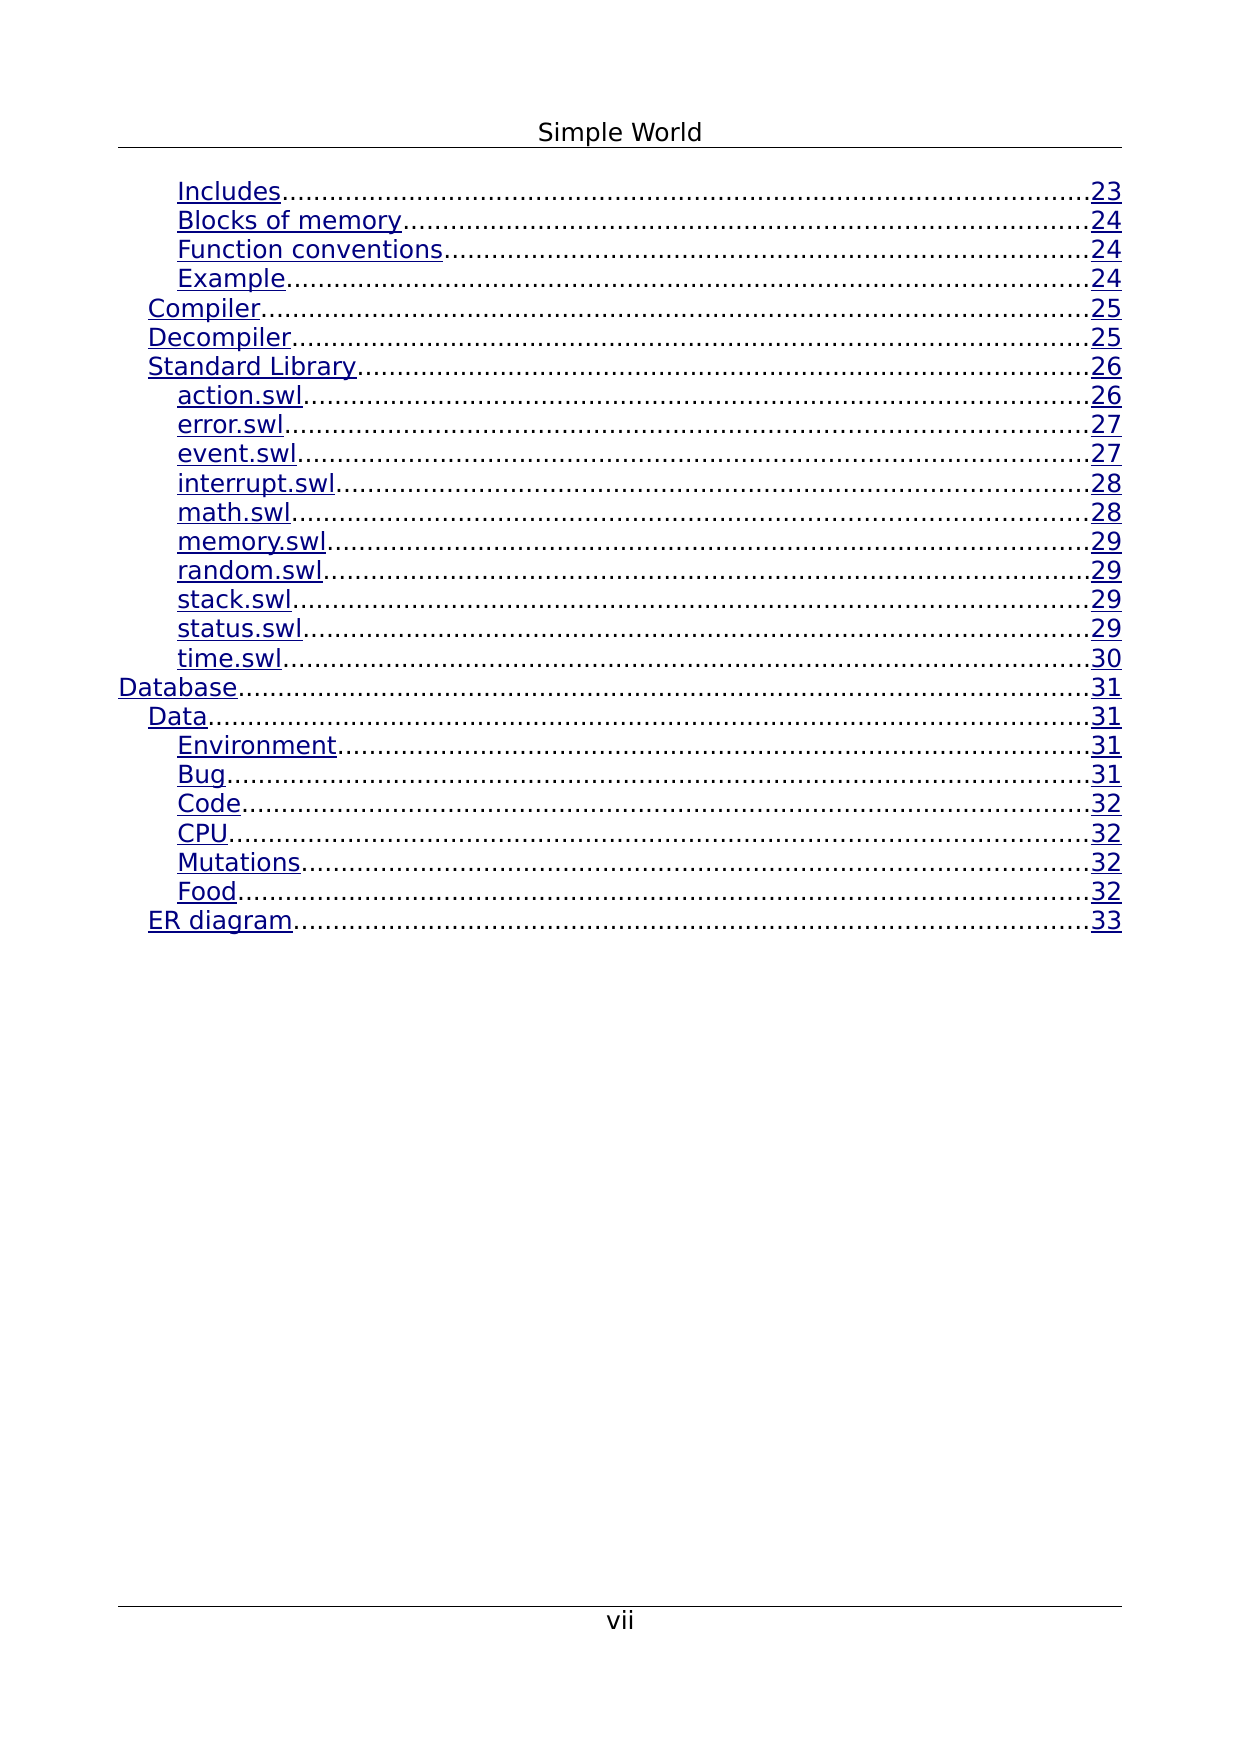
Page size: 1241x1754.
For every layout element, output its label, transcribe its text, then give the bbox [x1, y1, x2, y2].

text Bug 31 [177, 760, 1122, 789]
text ER diagram 33 [148, 906, 1122, 935]
text Function conventions 24 [177, 235, 1122, 264]
text Blocks of memory 24 [177, 206, 1122, 235]
text Environment 31 [177, 731, 1122, 760]
text Includes 23 [177, 177, 1122, 206]
text Data 31 [148, 702, 1122, 731]
text Decompiler 25 [148, 323, 1122, 352]
text Standard Library 26 [148, 352, 1122, 381]
text memory.swl 29 [177, 527, 1122, 556]
text CPU 32 [177, 819, 1122, 848]
text action.swl 26 [177, 381, 1122, 410]
text status.swl 29 [177, 614, 1122, 644]
text stack.swl 29 [177, 585, 1122, 614]
text Mutations 32 [177, 848, 1122, 877]
text Code 32 [177, 789, 1122, 819]
text Database 31 [118, 673, 1122, 702]
text event.swl 27 [177, 439, 1122, 469]
text random.swl 29 [177, 556, 1122, 585]
text interrupt.swl 28 [177, 469, 1122, 498]
text Compiler 25 [148, 294, 1122, 323]
text time.swl 30 [177, 644, 1122, 673]
text error.swl 27 [177, 410, 1122, 439]
text Example 24 [177, 264, 1122, 294]
text Food 32 [177, 877, 1122, 906]
text math.swl 28 [177, 498, 1122, 527]
